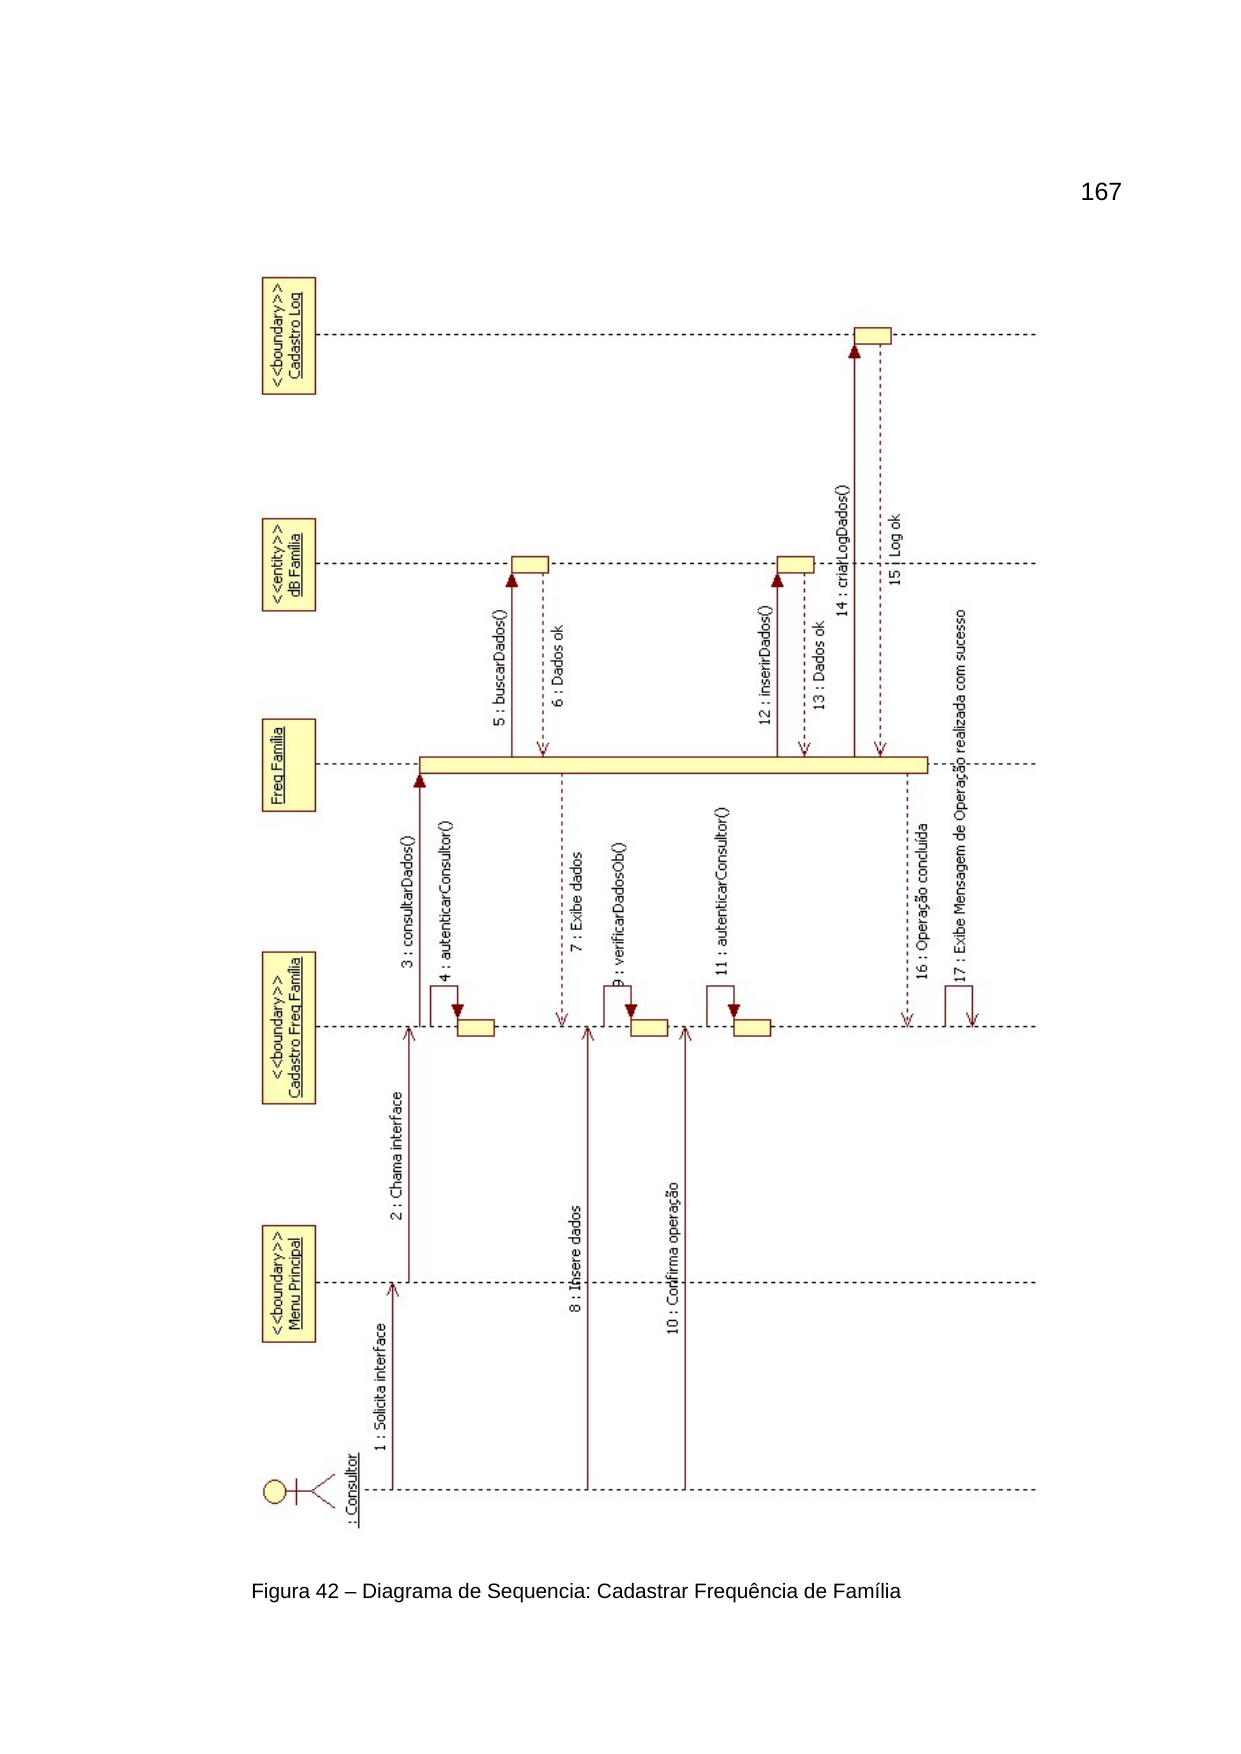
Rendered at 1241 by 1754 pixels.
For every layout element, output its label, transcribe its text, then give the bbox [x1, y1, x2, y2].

picture [235, 265, 1064, 1580]
text Figura 42 – Diagrama de Sequencia: Cadastrar Frequência de Família [177, 1580, 1122, 1603]
